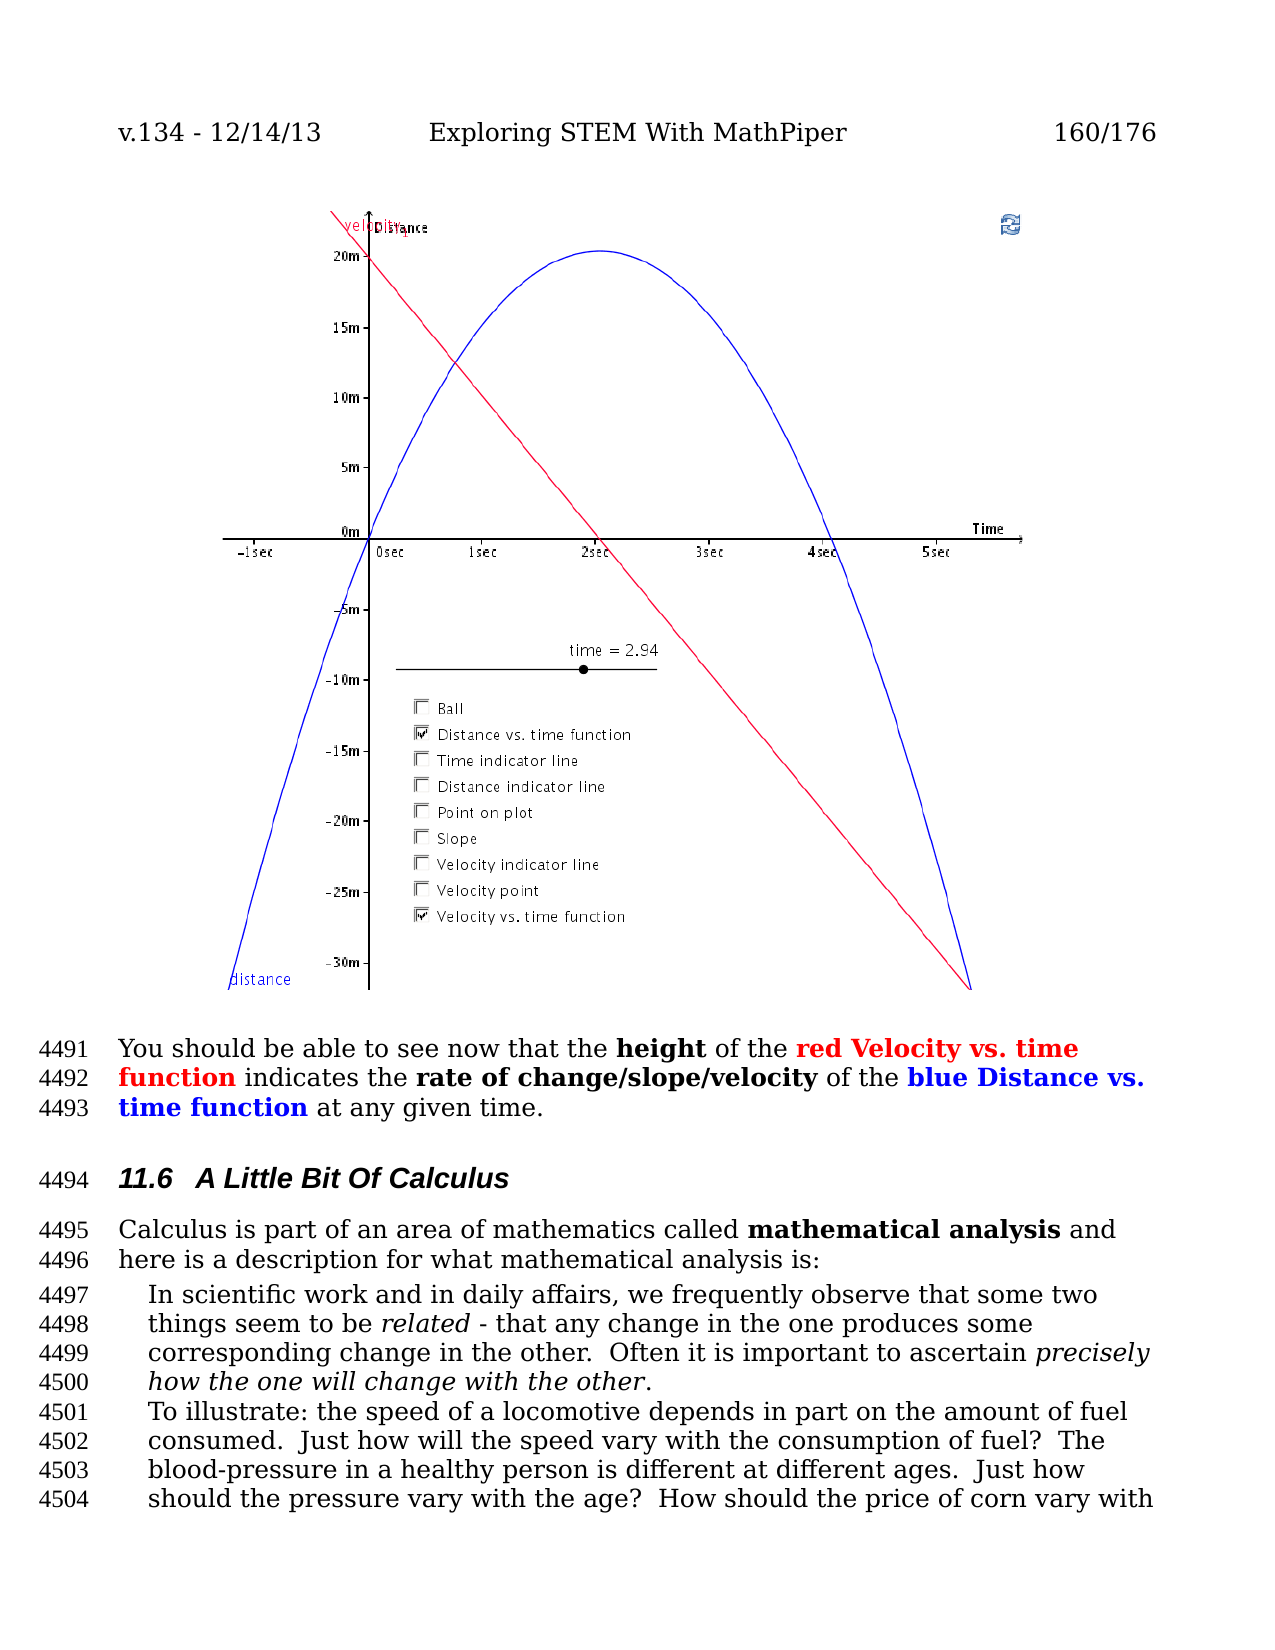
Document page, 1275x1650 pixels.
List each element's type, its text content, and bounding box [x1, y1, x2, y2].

text To illustrate: the speed of a locomotive depends in part on the amount of fuel consumed. Just how will the speed vary with the consumption of fuel? The blood-pressure in a healthy person is different at different ages. Just how should the pressure vary with the age? How should the price of corn vary with [148, 1397, 1157, 1513]
text In scientific work and in daily affairs, we frequently observe that some two things seem to be related - that any change in the one produces some corresponding change in the other. Often it is important to ascertain precisely how the one will change with the other. [148, 1280, 1157, 1397]
text You should be able to see now that the height of the red Velocity vs. time function indicates the rate of change/slope/velocity of the blue Distance vs. time function at any given time. [118, 1034, 1157, 1122]
text Calculus is part of an area of mathematics called mathematical analysis and here is a description for what mathematical analysis is: [118, 1215, 1157, 1274]
picture [222, 211, 1023, 990]
subtitle A Little Bit Of Calculus [118, 1161, 1157, 1194]
